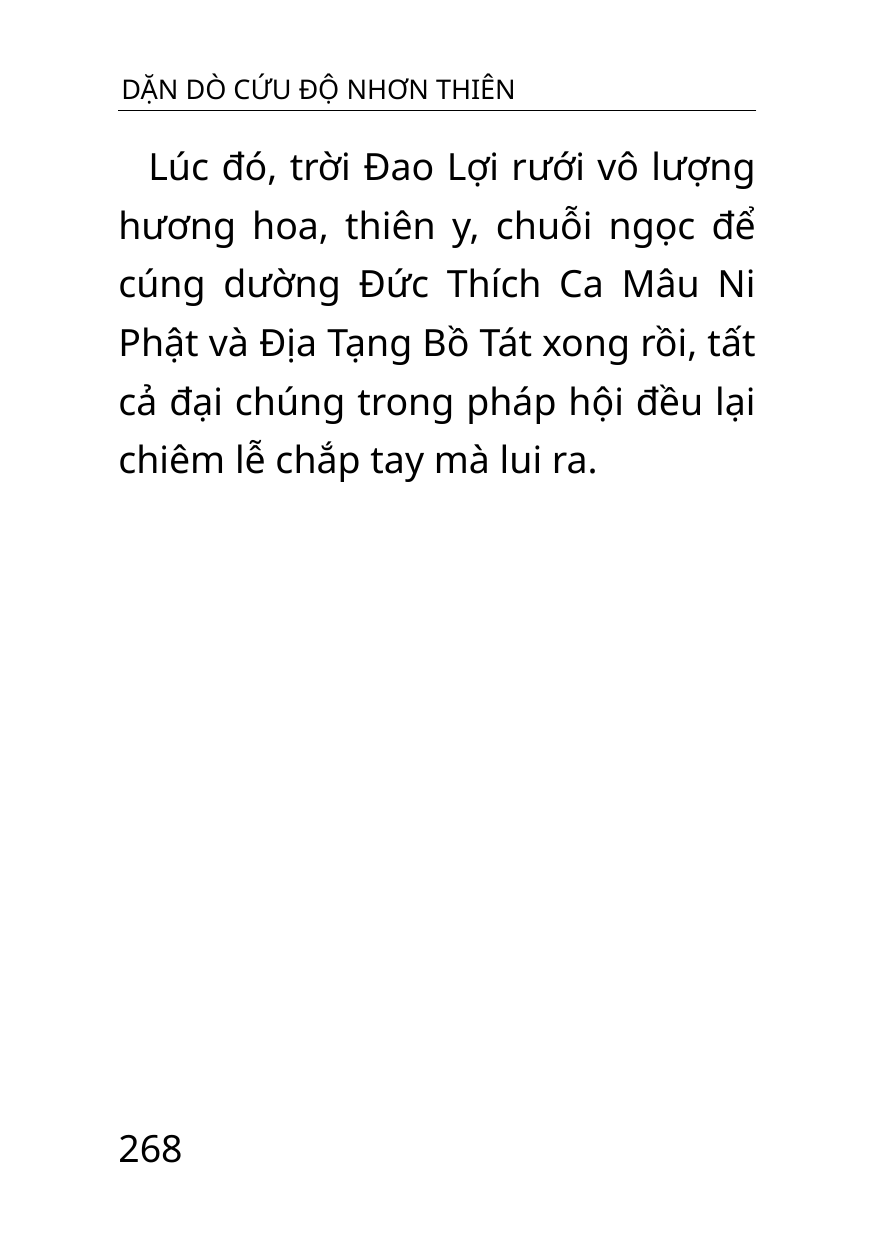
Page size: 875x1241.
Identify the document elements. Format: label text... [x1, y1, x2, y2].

text Lúc đó, trời Đao Lợi rưới vô lượng hương hoa, thiên y, chuỗi ngọc để cúng dường Đức Thích Ca Mâu Ni Phật và Địa Tạng Bồ Tát xong rồi, tất cả đại chúng trong pháp hội đều lại chiêm lễ chắp tay mà lui ra. [118, 141, 756, 485]
